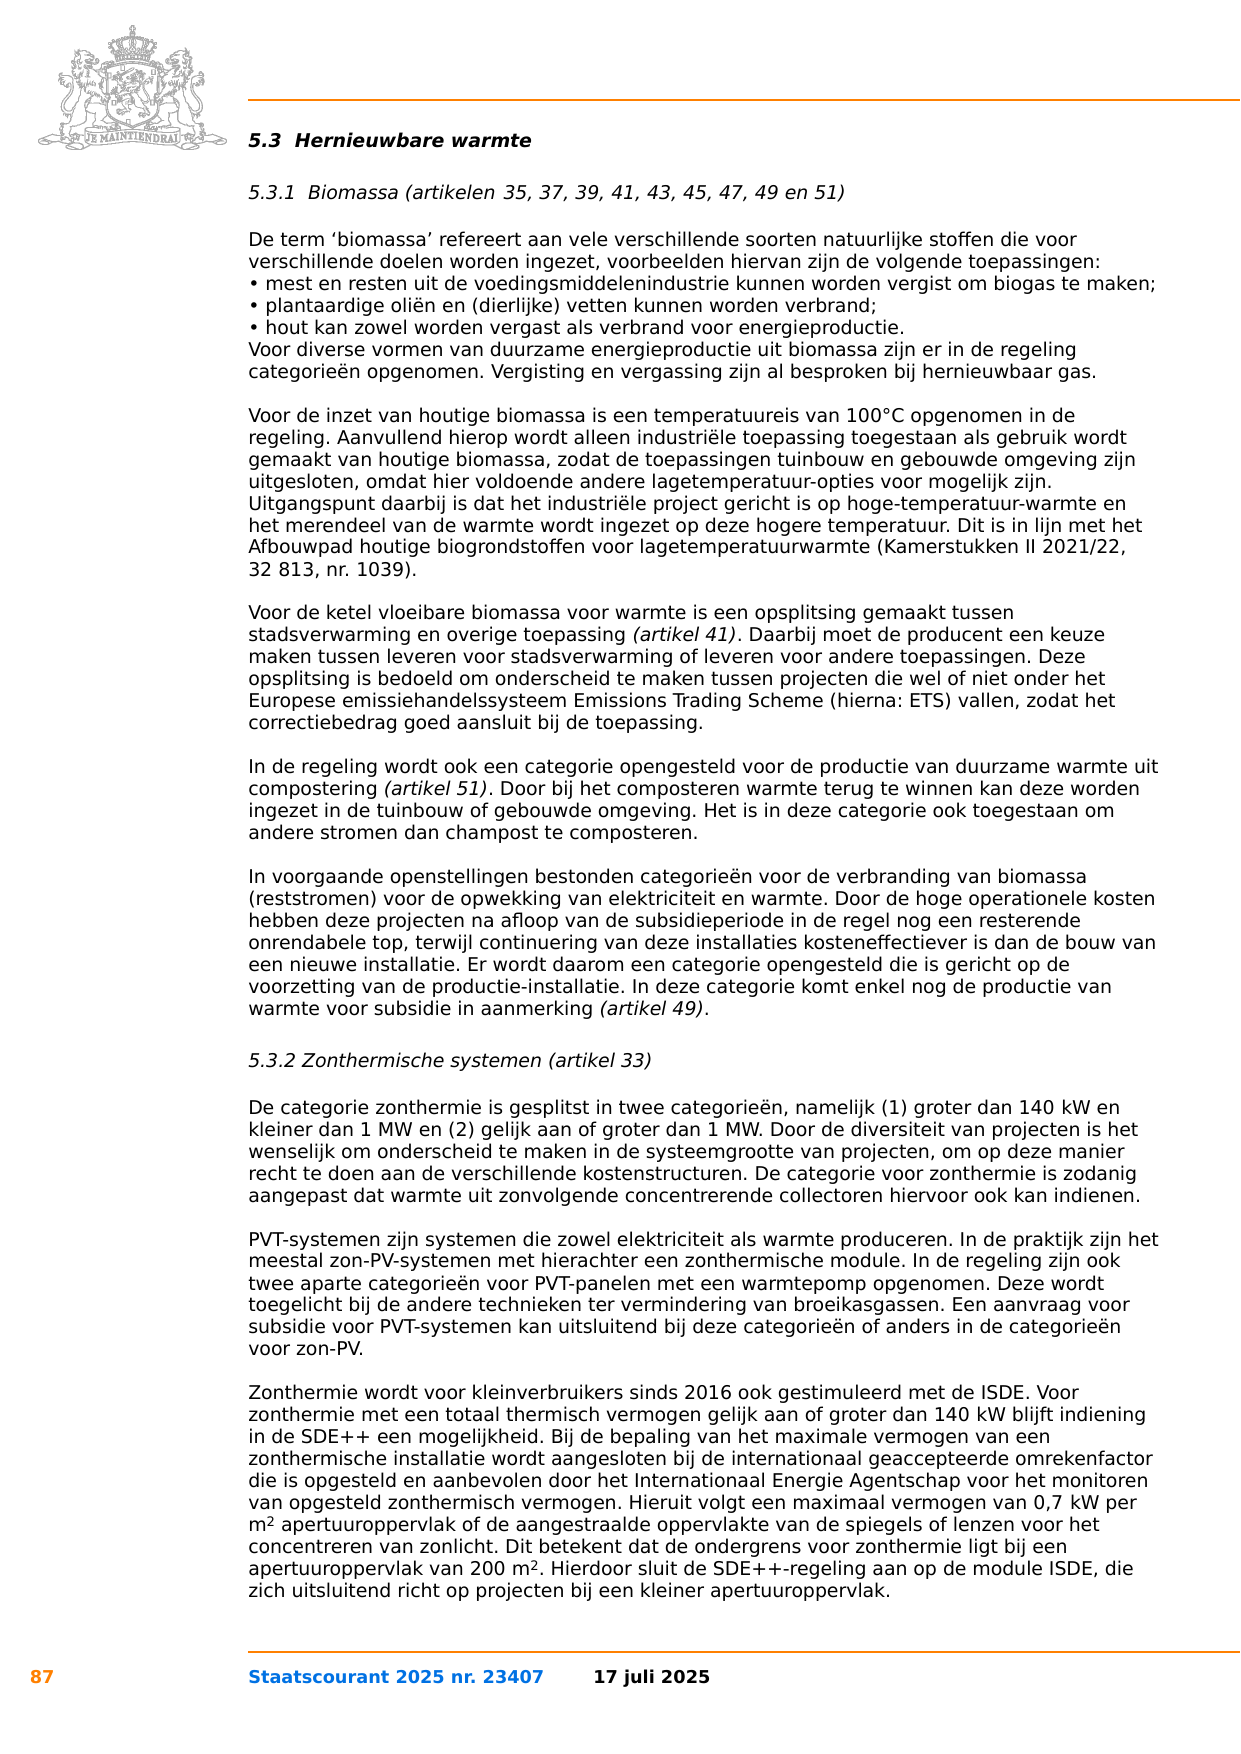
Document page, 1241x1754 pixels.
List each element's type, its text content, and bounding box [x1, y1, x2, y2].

subtitle 5.3 Hernieuwbare warmte [248, 130, 1163, 152]
text • mest en resten uit de voedingsmiddelenindustrie kunnen worden vergist om biogas te maken; [248, 273, 1163, 295]
text Voor de ketel vloeibare biomassa voor warmte is een opsplitsing gemaakt tussen stadsverwarming en overige toepassing (artikel 41). Daarbij moet de producent een keuze maken tussen leveren voor stadsverwarming of leveren voor andere toepassingen. Deze opsplitsing is bedoeld om onderscheid te maken tussen projecten die wel of niet onder het Europese emissiehandelssysteem Emissions Trading Scheme (hierna: ETS) vallen, zodat het correctiebedrag goed aansluit bij de toepassing. [248, 602, 1163, 734]
text PVT-systemen zijn systemen die zowel elektriciteit als warmte produceren. In de praktijk zijn het meestal zon-PV-systemen met hierachter een zonthermische module. In de regeling zijn ook twee aparte categorieën voor PVT-panelen met een warmtepomp opgenomen. Deze wordt toegelicht bij de andere technieken ter vermindering van broeikasgassen. Een aanvraag voor subsidie voor PVT-systemen kan uitsluitend bij deze categorieën of anders in de categorieën voor zon-PV. [248, 1228, 1163, 1360]
text De term ‘biomassa’ refereert aan vele verschillende soorten natuurlijke stoffen die voor verschillende doelen worden ingezet, voorbeelden hiervan zijn de volgende toepassingen: [248, 229, 1163, 273]
text In de regeling wordt ook een categorie opengesteld voor de productie van duurzame warmte uit compostering (artikel 51). Door bij het composteren warmte terug te winnen kan deze worden ingezet in de tuinbouw of gebouwde omgeving. Het is in deze categorie ook toegestaan om andere stromen dan champost te composteren. [248, 756, 1163, 844]
text • plantaardige oliën en (dierlijke) vetten kunnen worden verbrand; [248, 295, 1163, 317]
text De categorie zonthermie is gesplitst in twee categorieën, namelijk (1) groter dan 140 kW en kleiner dan 1 MW en (2) gelijk aan of groter dan 1 MW. Door de diversiteit van projecten is het wenselijk om onderscheid te maken in de systeemgrootte van projecten, om op deze manier recht te doen aan de verschillende kostenstructuren. De categorie voor zonthermie is zodanig aangepast dat warmte uit zonvolgende concentrerende collectoren hiervoor ook kan indienen. [248, 1097, 1163, 1207]
picture [38, 25, 227, 150]
subtitle 5.3.2 Zonthermische systemen (artikel 33) [248, 1050, 1163, 1072]
text Voor de inzet van houtige biomassa is een temperatuureis van 100°C opgenomen in de regeling. Aanvullend hierop wordt alleen industriële toepassing toegestaan als gebruik wordt gemaakt van houtige biomassa, zodat de toepassingen tuinbouw en gebouwde omgeving zijn uitgesloten, omdat hier voldoende andere lagetemperatuur-opties voor mogelijk zijn. Uitgangspunt daarbij is dat het industriële project gericht is op hoge-temperatuur-warmte en het merendeel van de warmte wordt ingezet op deze hogere temperatuur. Dit is in lijn met het Afbouwpad houtige biogrondstoffen voor lagetemperatuurwarmte (Kamerstukken II 2021/22, 32 813, nr. 1039). [248, 404, 1163, 580]
text Zonthermie wordt voor kleinverbruikers sinds 2016 ook gestimuleerd met de ISDE. Voor zonthermie met een totaal thermisch vermogen gelijk aan of groter dan 140 kW blijft indiening in de SDE++ een mogelijkheid. Bij de bepaling van het maximale vermogen van een zonthermische installatie wordt aangesloten bij de internationaal geaccepteerde omrekenfactor die is opgesteld en aanbevolen door het Internationaal Energie Agentschap voor het monitoren van opgesteld zonthermisch vermogen. Hieruit volgt een maximaal vermogen van 0,7 kW per m2 apertuuroppervlak of de aangestraalde oppervlakte van de spiegels of lenzen voor het concentreren van zonlicht. Dit betekent dat de ondergrens voor zonthermie ligt bij een apertuuroppervlak van 200 m2. Hierdoor sluit de SDE++-regeling aan op de module ISDE, die zich uitsluitend richt op projecten bij een kleiner apertuuroppervlak. [248, 1382, 1163, 1602]
text In voorgaande openstellingen bestonden categorieën voor de verbranding van biomassa (reststromen) voor de opwekking van elektriciteit en warmte. Door de hoge operationele kosten hebben deze projecten na afloop van de subsidieperiode in de regel nog een resterende onrendabele top, terwijl continuering van deze installaties kosteneffectiever is dan de bouw van een nieuwe installatie. Er wordt daarom een categorie opengesteld die is gericht op de voorzetting van de productie-installatie. In deze categorie komt enkel nog de productie van warmte voor subsidie in aanmerking (artikel 49). [248, 866, 1163, 1020]
subtitle 5.3.1 Biomassa (artikelen 35, 37, 39, 41, 43, 45, 47, 49 en 51) [248, 182, 1163, 204]
text • hout kan zowel worden vergast als verbrand voor energieproductie. [248, 317, 1163, 339]
text Voor diverse vormen van duurzame energieproductie uit biomassa zijn er in de regeling categorieën opgenomen. Vergisting en vergassing zijn al besproken bij hernieuwbaar gas. [248, 339, 1163, 383]
